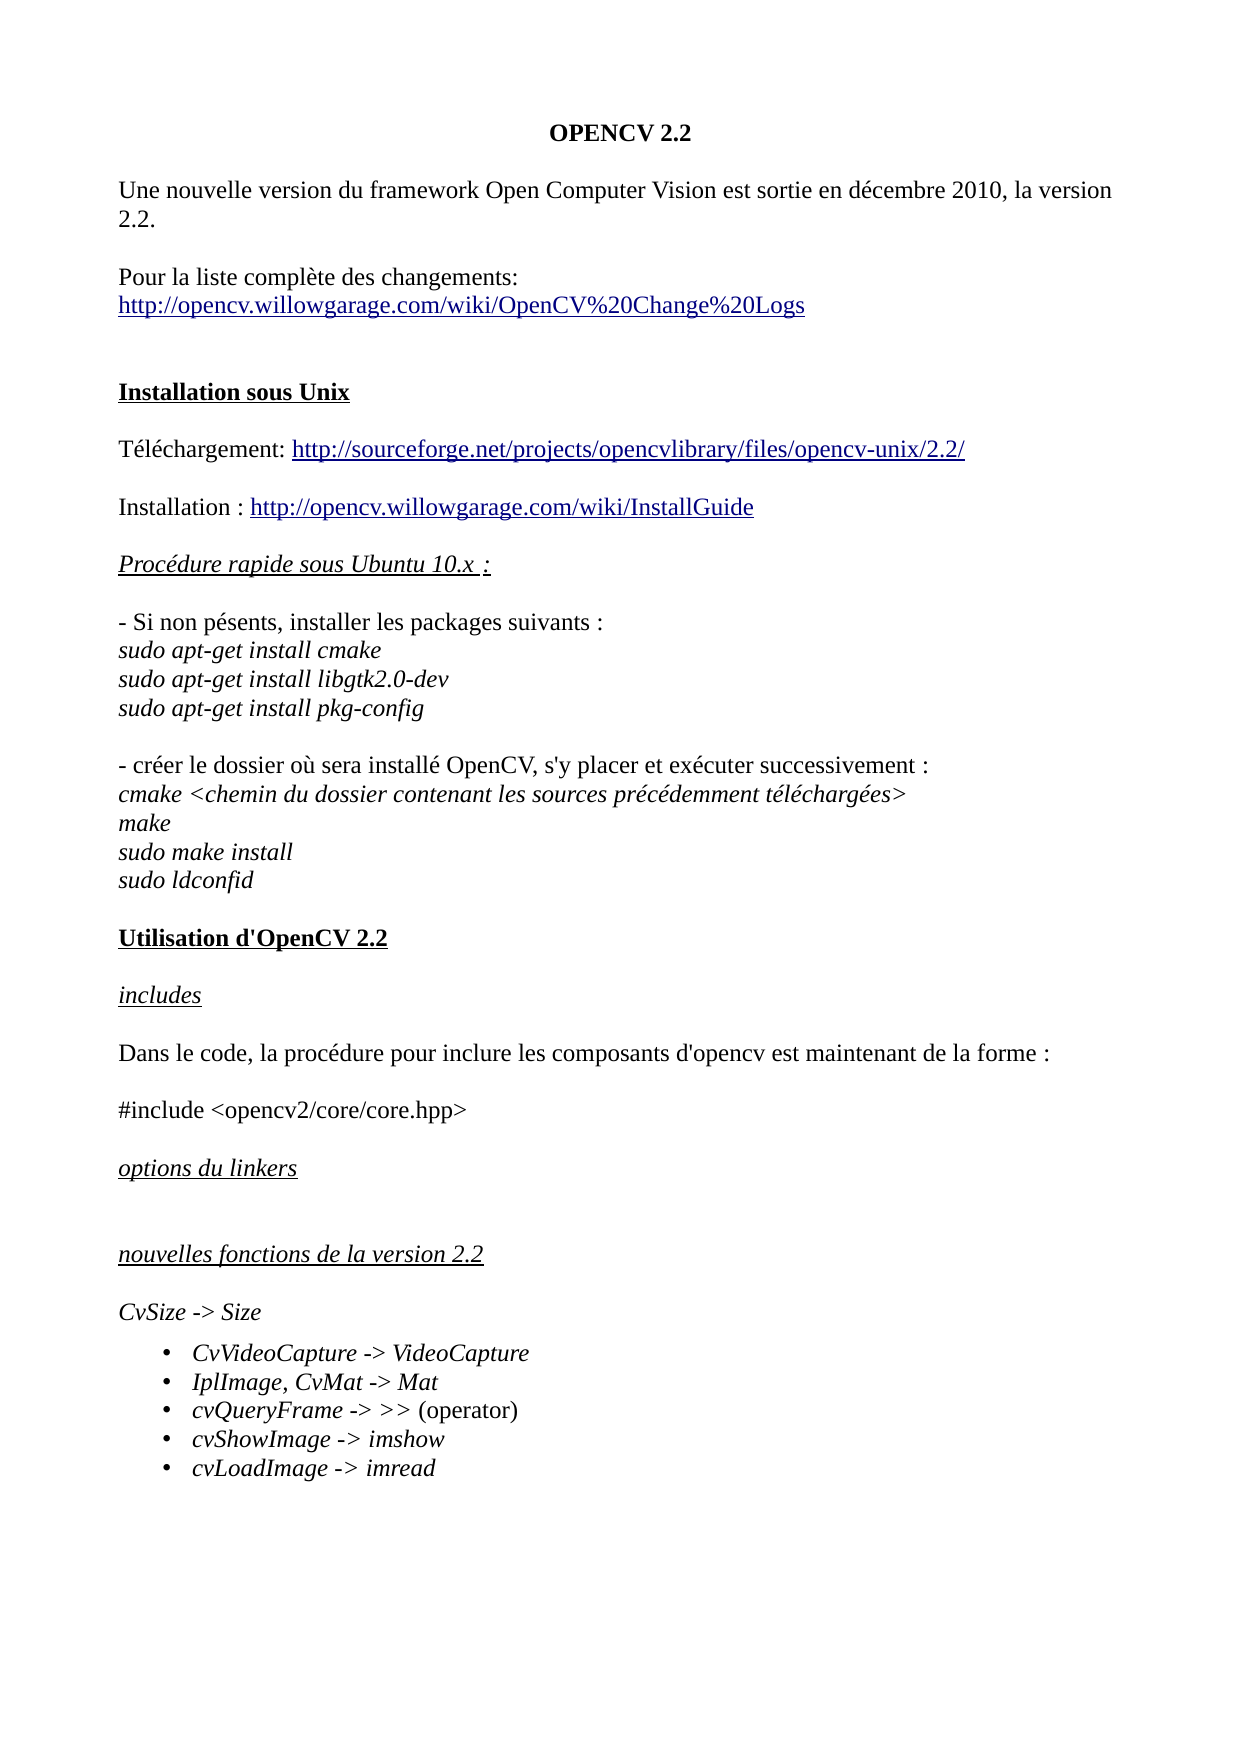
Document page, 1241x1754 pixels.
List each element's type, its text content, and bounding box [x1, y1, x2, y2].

text options du linkers [118, 1153, 1122, 1182]
text #include <opencv2/core/core.hpp> [118, 1096, 1122, 1124]
text - créer le dossier où sera installé OpenCV, s'y placer et exécuter successivement : [118, 751, 1122, 779]
list CvVideoCapture -> VideoCapture [162, 1338, 1122, 1367]
text sudo apt-get install cmake [118, 636, 1122, 664]
text includes [118, 981, 1122, 1009]
list cvShowImage -> imshow [162, 1424, 1122, 1453]
text Une nouvelle version du framework Open Computer Vision est sortie en décembre 2010, la version 2.2. [118, 176, 1122, 233]
text OPENCV 2.2 [118, 118, 1122, 147]
text sudo make install [118, 837, 1122, 866]
text nouvelles fonctions de la version 2.2 [118, 1239, 1122, 1268]
text Téléchargement: http://sourceforge.net/projects/opencvlibrary/files/opencv-unix/2.2/ [118, 434, 1122, 463]
list IplImage, CvMat -> Mat [162, 1367, 1122, 1396]
text http://opencv.willowgarage.com/wiki/OpenCV%20Change%20Logs [118, 291, 1122, 319]
text sudo ldconfid [118, 866, 1122, 894]
text Utilisation d'OpenCV 2.2 [118, 923, 1122, 952]
text make [118, 808, 1122, 837]
text Installation : http://opencv.willowgarage.com/wiki/InstallGuide [118, 492, 1122, 521]
text Pour la liste complète des changements: [118, 262, 1122, 291]
text - Si non pésents, installer les packages suivants : [118, 607, 1122, 636]
text Procédure rapide sous Ubuntu 10.x : [118, 549, 1122, 578]
list cvQueryFrame -> >> (operator) [162, 1396, 1122, 1424]
text Installation sous Unix [118, 377, 1122, 406]
text CvSize -> Size [118, 1297, 1122, 1326]
text sudo apt-get install libgtk2.0-dev [118, 664, 1122, 693]
text cmake <chemin du dossier contenant les sources précédemment téléchargées> [118, 779, 1122, 808]
text Dans le code, la procédure pour inclure les composants d'opencv est maintenant de la forme : [118, 1038, 1122, 1067]
text sudo apt-get install pkg-config [118, 693, 1122, 722]
list cvLoadImage -> imread [162, 1453, 1122, 1482]
